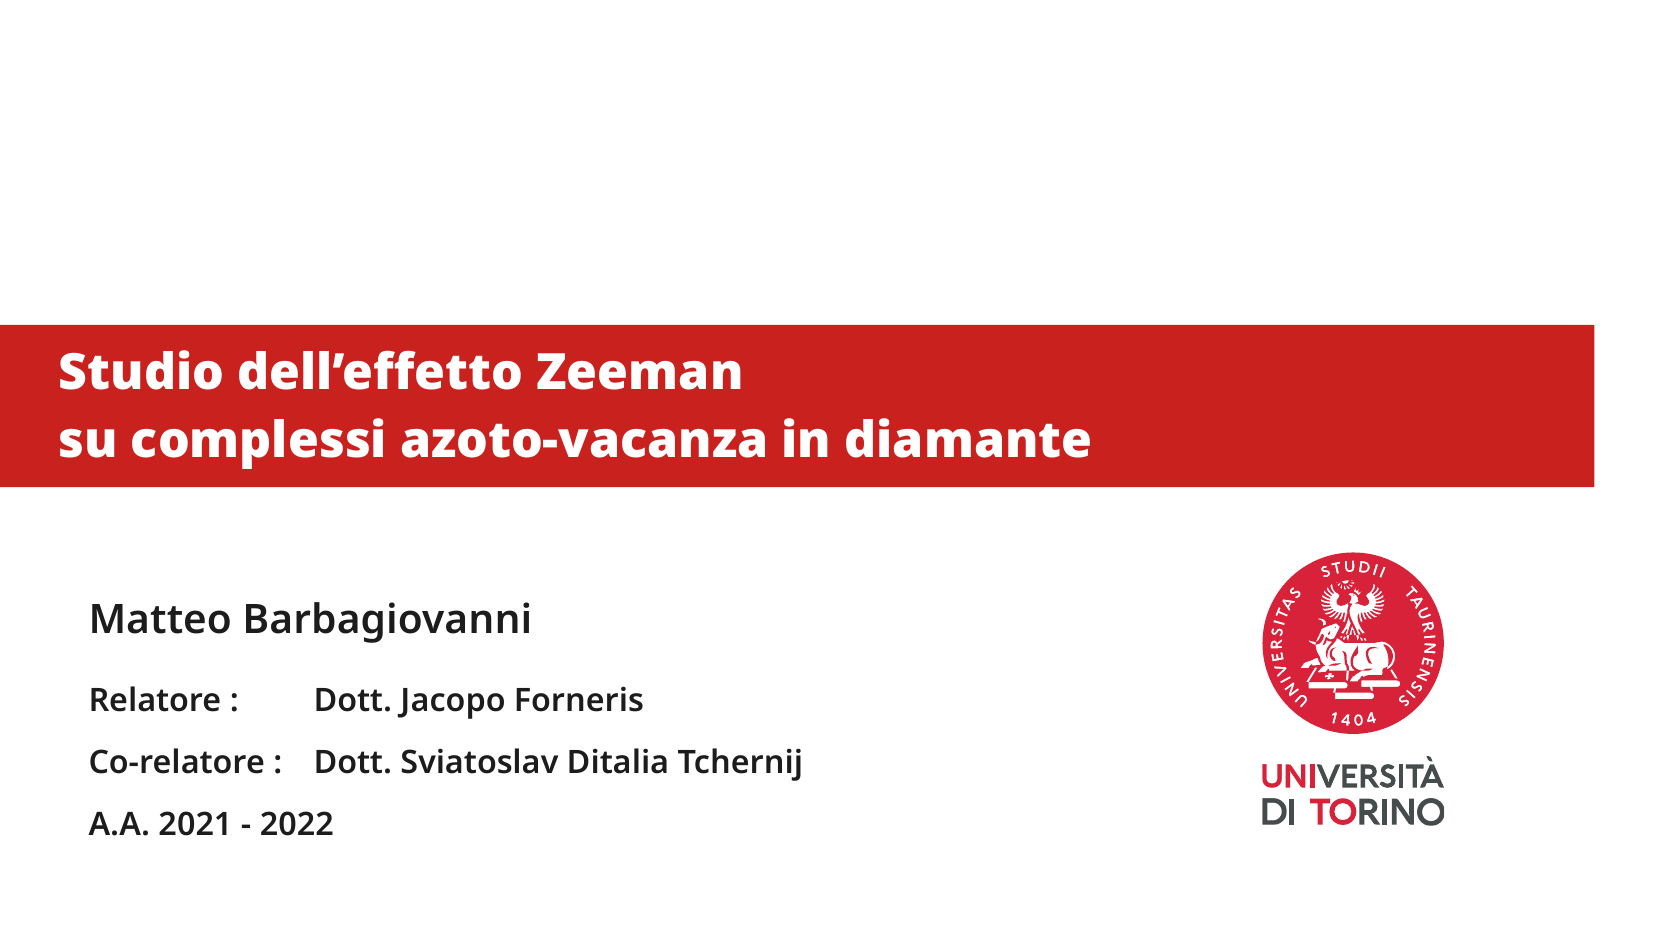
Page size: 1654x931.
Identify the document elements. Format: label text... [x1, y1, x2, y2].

picture [1262, 552, 1445, 826]
title Studio dell’effetto Zeeman su complessi azoto-vacanza in diamante [59, 354, 1565, 473]
list Relatore : Dott. Jacopo Forneris Co-relatore : Dott. Sviatoslav Ditalia Tchernij A.A. 2021 - 2022 [88, 677, 1013, 863]
list Matteo Barbagiovanni [88, 516, 809, 665]
